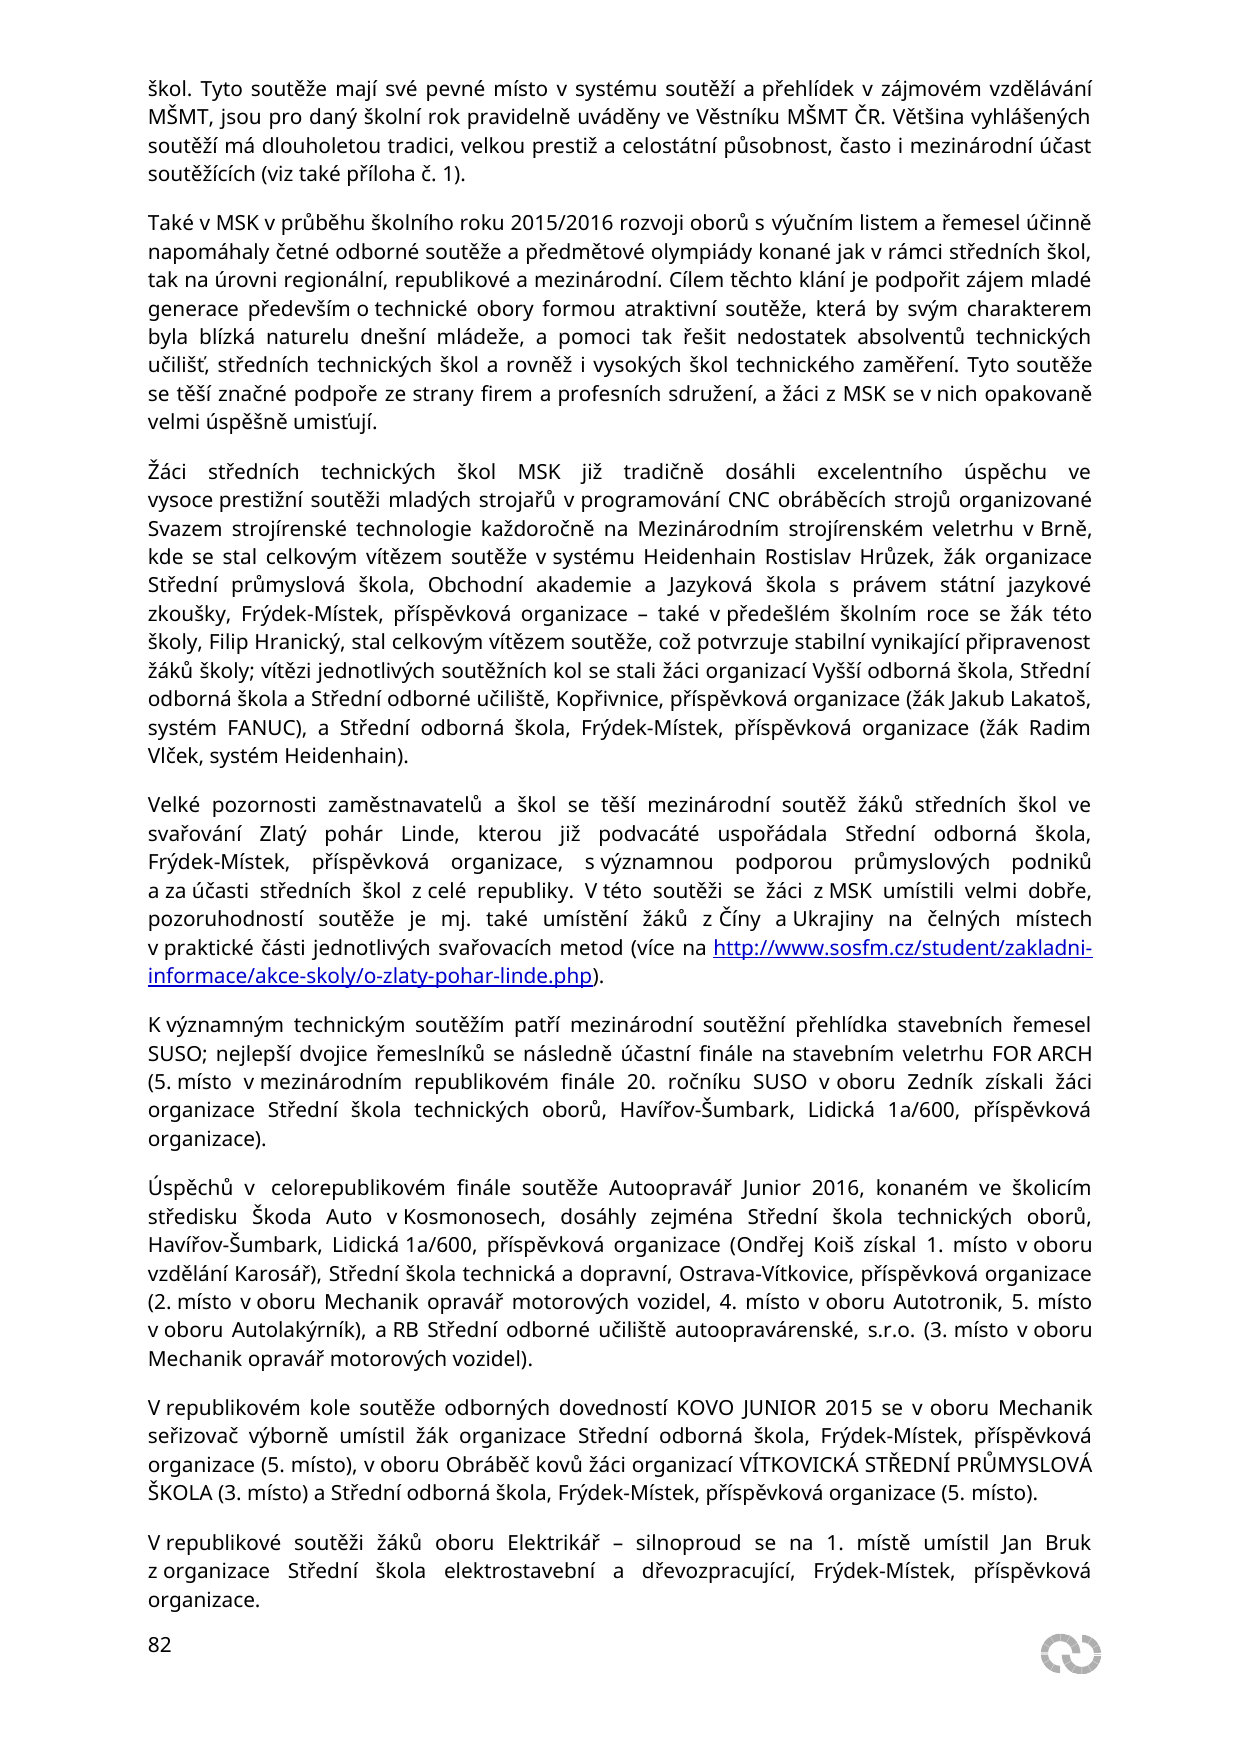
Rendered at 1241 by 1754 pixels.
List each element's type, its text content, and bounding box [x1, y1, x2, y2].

text škol. Tyto soutěže mají své pevné místo v systému soutěží a přehlídek v zájmovém vzdělávání MŠMT, jsou pro daný školní rok pravidelně uváděny ve Věstníku MŠMT ČR. Většina vyhlášených soutěží má dlouholetou tradici, velkou prestiž a celostátní působnost, často i mezinárodní účast soutěžících (viz také příloha č. 1). [148, 74, 1092, 188]
text Úspěchů v celorepublikovém finále soutěže Autoopravář Junior 2016, konaném ve školicím středisku Škoda Auto v Kosmonosech, dosáhly zejména Střední škola technických oborů, Havířov-Šumbark, Lidická 1a/600, příspěvková organizace (Ondřej Koiš získal 1. místo v oboru vzdělání Karosář), Střední škola technická a dopravní, Ostrava-Vítkovice, příspěvková organizace (2. místo v oboru Mechanik opravář motorových vozidel, 4. místo v oboru Autotronik, 5. místo v oboru Autolakýrník), a RB Střední odborné učiliště autoopravárenské, s.r.o. (3. místo v oboru Mechanik opravář motorových vozidel). [148, 1173, 1092, 1372]
text K významným technickým soutěžím patří mezinárodní soutěžní přehlídka stavebních řemesel SUSO; nejlepší dvojice řemeslníků se následně účastní finále na stavebním veletrhu FOR ARCH (5. místo v mezinárodním republikovém finále 20. ročníku SUSO v oboru Zedník získali žáci organizace Střední škola technických oborů, Havířov-Šumbark, Lidická 1a/600, příspěvková organizace). [148, 1010, 1092, 1152]
text V republikovém kole soutěže odborných dovedností KOVO JUNIOR 2015 se v oboru Mechanik seřizovač výborně umístil žák organizace Střední odborná škola, Frýdek-Místek, příspěvková organizace (5. místo), v oboru Obráběč kovů žáci organizací VÍTKOVICKÁ STŘEDNÍ PRŮMYSLOVÁ ŠKOLA (3. místo) a Střední odborná škola, Frýdek-Místek, příspěvková organizace (5. místo). [148, 1393, 1092, 1507]
text Velké pozornosti zaměstnavatelů a škol se těší mezinárodní soutěž žáků středních škol ve svařování Zlatý pohár Linde, kterou již podvacáté uspořádala Střední odborná škola, Frýdek‑Místek, příspěvková organizace, s významnou podporou průmyslových podniků a za účasti středních škol z celé republiky. V této soutěži se žáci z MSK umístili velmi dobře, pozoruhodností soutěže je mj. také umístění žáků z Číny a Ukrajiny na čelných místech v praktické části jednotlivých svařovacích metod (více na http://www.sosfm.cz/student/zakladni-informace/akce-skoly/o-zlaty-pohar-linde.php). [148, 790, 1092, 989]
text V republikové soutěži žáků oboru Elektrikář – silnoproud se na 1. místě umístil Jan Bruk z organizace Střední škola elektrostavební a dřevozpracující, Frýdek-Místek, příspěvková organizace. [148, 1528, 1092, 1613]
text Také v MSK v průběhu školního roku 2015/2016 rozvoji oborů s výučním listem a řemesel účinně napomáhaly četné odborné soutěže a předmětové olympiády konané jak v rámci středních škol, tak na úrovni regionální, republikové a mezinárodní. Cílem těchto klání je podpořit zájem mladé generace především o technické obory formou atraktivní soutěže, která by svým charakterem byla blízká naturelu dnešní mládeže, a pomoci tak řešit nedostatek absolventů technických učilišť, středních technických škol a rovněž i vysokých škol technického zaměření. Tyto soutěže se těší značné podpoře ze strany firem a profesních sdružení, a žáci z MSK se v nich opakovaně velmi úspěšně umisťují. [148, 208, 1092, 436]
text Žáci středních technických škol MSK již tradičně dosáhli excelentního úspěchu ve vysoce prestižní soutěži mladých strojařů v programování CNC obráběcích strojů organizované Svazem strojírenské technologie každoročně na Mezinárodním strojírenském veletrhu v Brně, kde se stal celkovým vítězem soutěže v systému Heidenhain Rostislav Hrůzek, žák organizace Střední průmyslová škola, Obchodní akademie a Jazyková škola s právem státní jazykové zkoušky, Frýdek‑Místek, příspěvková organizace – také v předešlém školním roce se žák této školy, Filip Hranický, stal celkovým vítězem soutěže, což potvrzuje stabilní vynikající připravenost žáků školy; vítězi jednotlivých soutěžních kol se stali žáci organizací Vyšší odborná škola, Střední odborná škola a Střední odborné učiliště, Kopřivnice, příspěvková organizace (žák Jakub Lakatoš, systém FANUC), a Střední odborná škola, Frýdek-Místek, příspěvková organizace (žák Radim Vlček, systém Heidenhain). [148, 457, 1092, 769]
